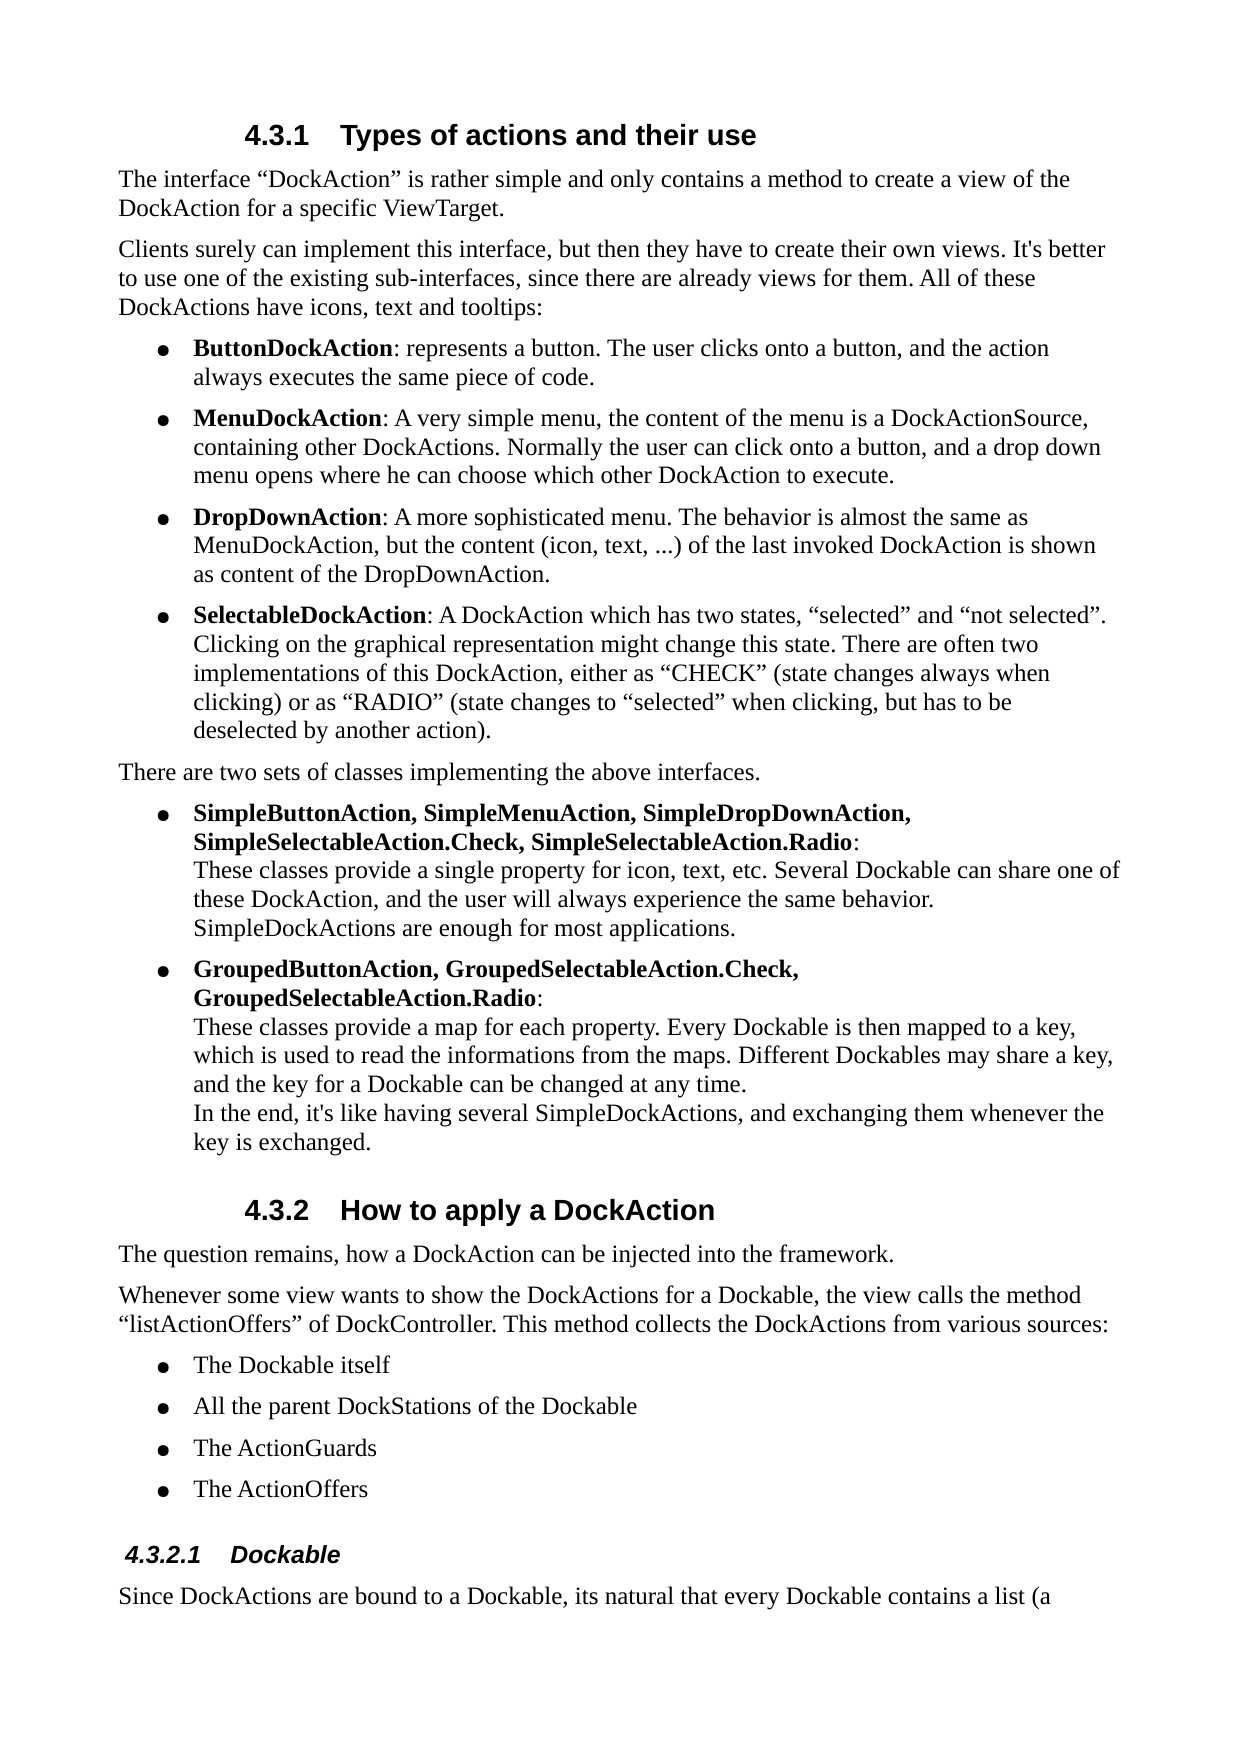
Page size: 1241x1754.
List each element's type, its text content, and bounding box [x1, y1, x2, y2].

list The ActionOffers [156, 1474, 1122, 1503]
list The Dockable itself [156, 1350, 1122, 1379]
subtitle Dockable [118, 1540, 1122, 1569]
list All the parent DockStations of the Dockable [156, 1391, 1122, 1420]
list SelectableDockAction: A DockAction which has two states, “selected” and “not selected”. Clicking on the graphical representation might change this state. There are often two implementations of this DockAction, either as “CHECK” (state changes always when clicking) or as “RADIO” (state changes to “selected” when clicking, but has to be deselected by another action). [156, 600, 1122, 744]
list SimpleButtonAction, SimpleMenuAction, SimpleDropDownAction, SimpleSelectableAction.Check, SimpleSelectableAction.Radio: These classes provide a single property for icon, text, etc. Several Dockable can share one of these DockAction, and the user will always experience the same behavior. SimpleDockActions are enough for most applications. [156, 798, 1122, 942]
text The interface “DockAction” is rather simple and only contains a method to create a view of the DockAction for a specific ViewTarget. [118, 164, 1122, 222]
text Whenever some view wants to show the DockActions for a Dockable, the view calls the method “listActionOffers” of DockController. This method collects the DockActions from various sources: [118, 1280, 1122, 1338]
list MenuDockAction: A very simple menu, the content of the menu is a DockActionSource, containing other DockActions. Normally the user can click onto a button, and a drop down menu opens where he can choose which other DockAction to execute. [156, 403, 1122, 489]
list DropDownAction: A more sophisticated menu. The behavior is almost the same as MenuDockAction, but the content (icon, text, ...) of the last invoked DockAction is shown as content of the DropDownAction. [156, 502, 1122, 588]
text Clients surely can implement this interface, but then they have to create their own views. It's better to use one of the existing sub-interfaces, since there are already views for them. All of these DockActions have icons, text and tooltips: [118, 234, 1122, 320]
text There are two sets of classes implementing the above interfaces. [118, 757, 1122, 785]
list GroupedButtonAction, GroupedSelectableAction.Check, GroupedSelectableAction.Radio: These classes provide a map for each property. Every Dockable is then mapped to a key, which is used to read the informations from the maps. Different Dockables may share a key, and the key for a Dockable can be changed at any time. In the end, it's like having several SimpleDockActions, and exchanging them whenever the key is exchanged. [156, 954, 1122, 1155]
subtitle Types of actions and their use [118, 118, 1122, 152]
list The ActionGuards [156, 1433, 1122, 1461]
subtitle How to apply a DockAction [118, 1193, 1122, 1226]
text The question remains, how a DockAction can be injected into the framework. [118, 1239, 1122, 1268]
list ButtonDockAction: represents a button. The user clicks onto a button, and the action always executes the same piece of code. [156, 333, 1122, 390]
text Since DockActions are bound to a Dockable, its natural that every Dockable contains a list (a [118, 1581, 1122, 1610]
